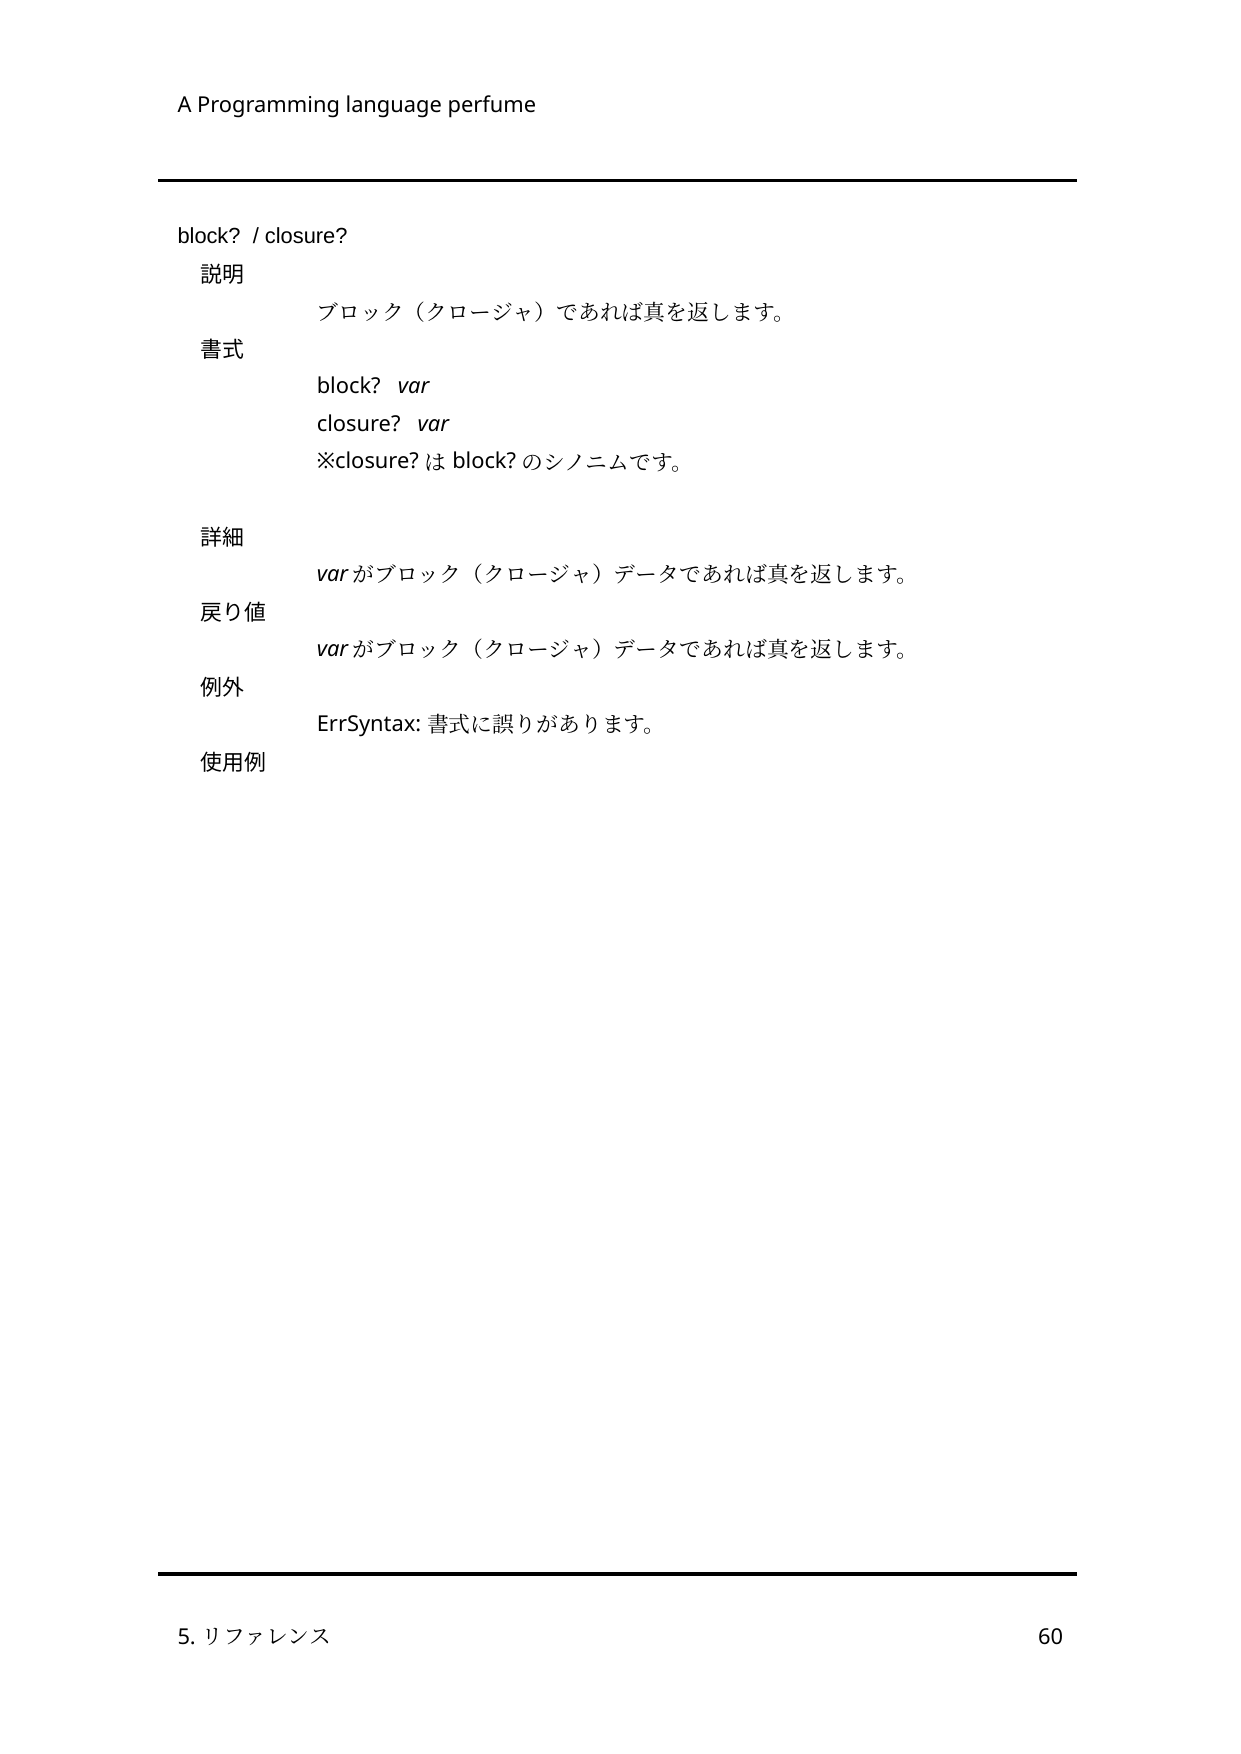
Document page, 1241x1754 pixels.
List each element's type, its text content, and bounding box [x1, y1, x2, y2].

table_cell 例外 [200, 667, 317, 742]
table_cell 使用例 [200, 742, 317, 817]
table_cell varがブロック（クロージャ）データであれば真を返します。 [317, 517, 1063, 592]
table_cell ErrSyntax: 書式に誤りがあります。 [317, 667, 1063, 742]
table_cell 書式 [200, 329, 317, 517]
table_cell 詳細 [200, 517, 317, 592]
table_header ブロック（クロージャ）であれば真を返します。 [317, 254, 1063, 329]
table_cell [317, 742, 1063, 817]
table_cell varがブロック（クロージャ）データであれば真を返します。 [317, 592, 1063, 667]
table_cell 戻り値 [200, 592, 317, 667]
subtitle block? / closure? [177, 217, 1063, 254]
table_header 説明 [200, 254, 317, 329]
table_cell block? var closure? var ※closure? は block? のシノニムです。 [317, 329, 1063, 517]
